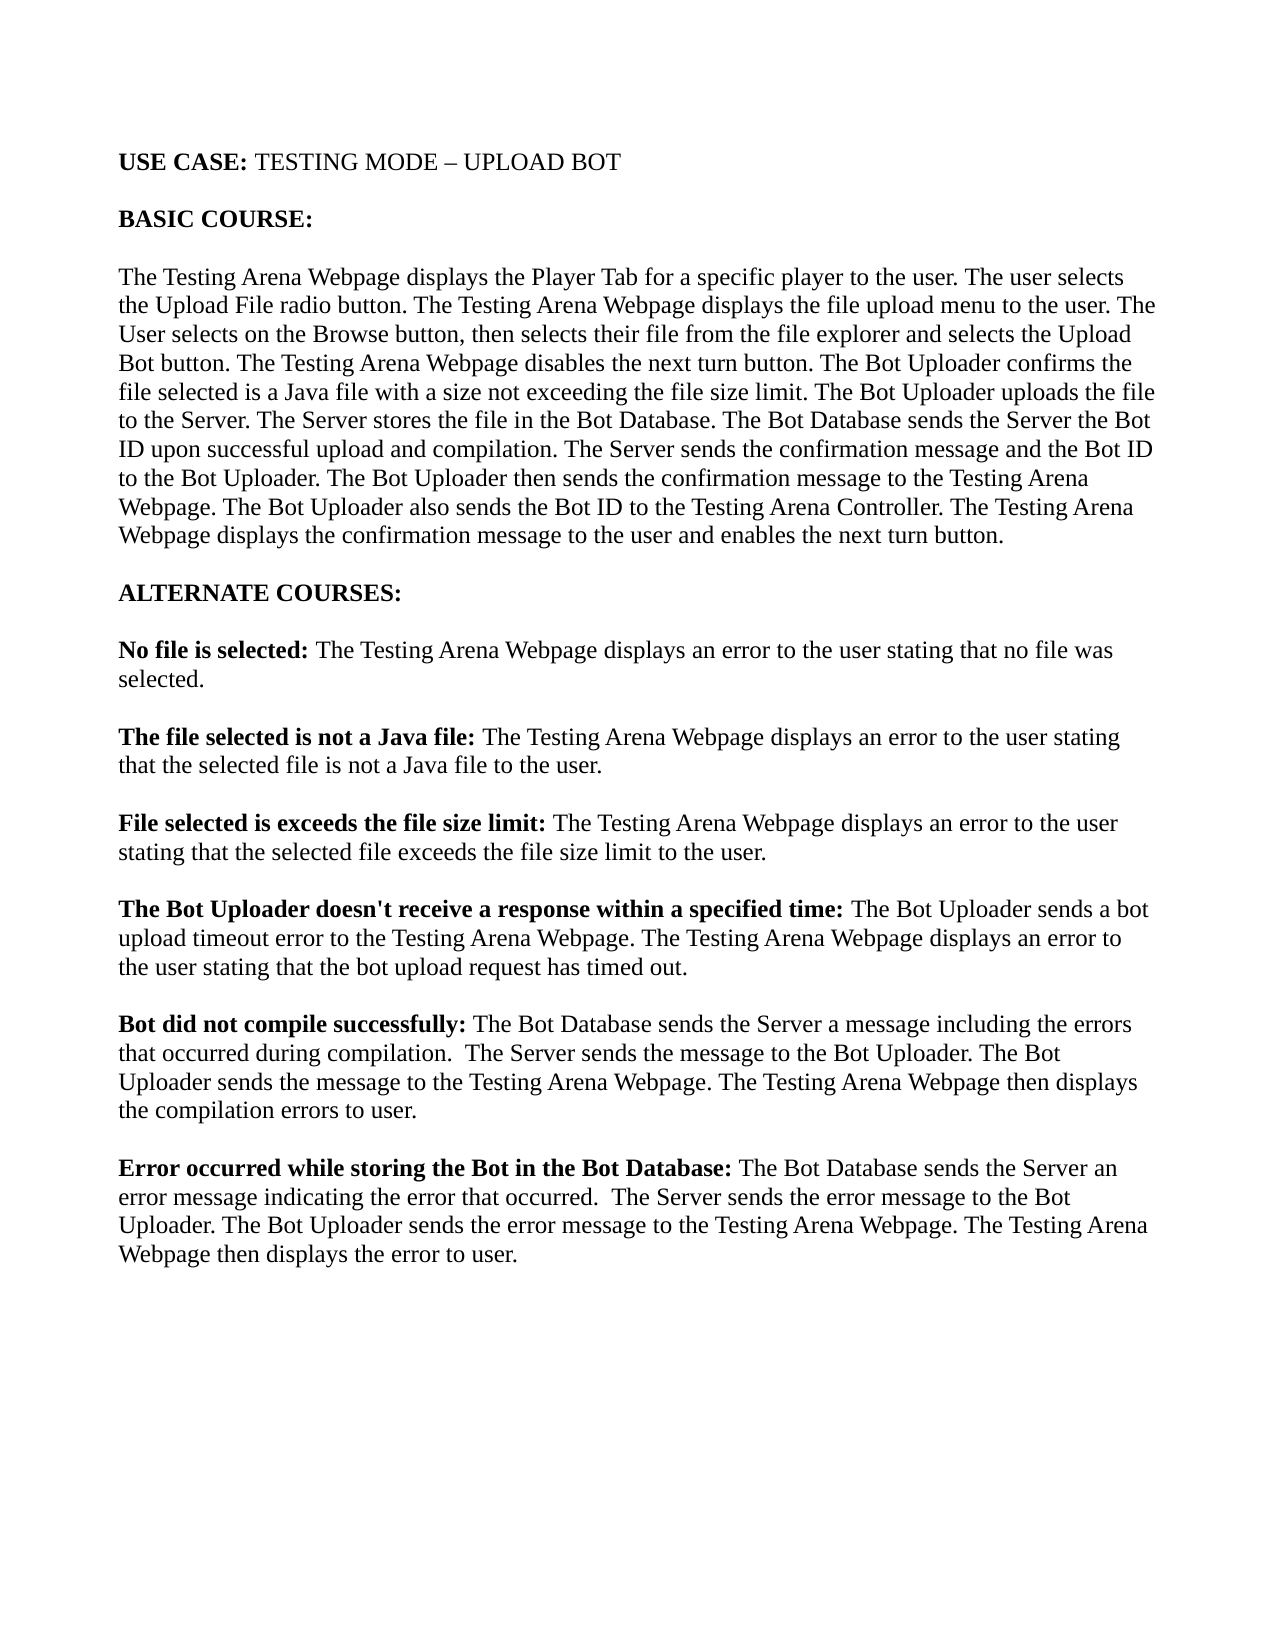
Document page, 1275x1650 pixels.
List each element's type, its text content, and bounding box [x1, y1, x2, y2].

text No file is selected: The Testing Arena Webpage displays an error to the user stating that no file was selected. [118, 636, 1157, 693]
text The file selected is not a Java file: The Testing Arena Webpage displays an error to the user stating that the selected file is not a Java file to the user. [118, 722, 1157, 779]
text The Testing Arena Webpage displays the Player Tab for a specific player to the user. The user selects the Upload File radio button. The Testing Arena Webpage displays the file upload menu to the user. The User selects on the Browse button, then selects their file from the file explorer and selects the Upload Bot button. The Testing Arena Webpage disables the next turn button. The Bot Uploader confirms the file selected is a Java file with a size not exceeding the file size limit. The Bot Uploader uploads the file to the Server. The Server stores the file in the Bot Database. The Bot Database sends the Server the Bot ID upon successful upload and compilation. The Server sends the confirmation message and the Bot ID to the Bot Uploader. The Bot Uploader then sends the confirmation message to the Testing Arena Webpage. The Bot Uploader also sends the Bot ID to the Testing Arena Controller. The Testing Arena Webpage displays the confirmation message to the user and enables the next turn button. [118, 262, 1157, 549]
text Bot did not compile successfully: The Bot Database sends the Server a message including the errors that occurred during compilation. The Server sends the message to the Bot Uploader. The Bot Uploader sends the message to the Testing Arena Webpage. The Testing Arena Webpage then displays the compilation errors to user. [118, 1009, 1157, 1124]
text The Bot Uploader doesn't receive a response within a specified time: The Bot Uploader sends a bot upload timeout error to the Testing Arena Webpage. The Testing Arena Webpage displays an error to the user stating that the bot upload request has timed out. [118, 894, 1157, 981]
text File selected is exceeds the file size limit: The Testing Arena Webpage displays an error to the user stating that the selected file exceeds the file size limit to the user. [118, 808, 1157, 866]
text Error occurred while storing the Bot in the Bot Database: The Bot Database sends the Server an error message indicating the error that occurred. The Server sends the error message to the Bot Uploader. The Bot Uploader sends the error message to the Testing Arena Webpage. The Testing Arena Webpage then displays the error to user. [118, 1153, 1157, 1268]
text BASIC COURSE: [118, 204, 1157, 233]
text ALTERNATE COURSES: [118, 578, 1157, 607]
text USE CASE: TESTING MODE – UPLOAD BOT [118, 147, 1157, 176]
